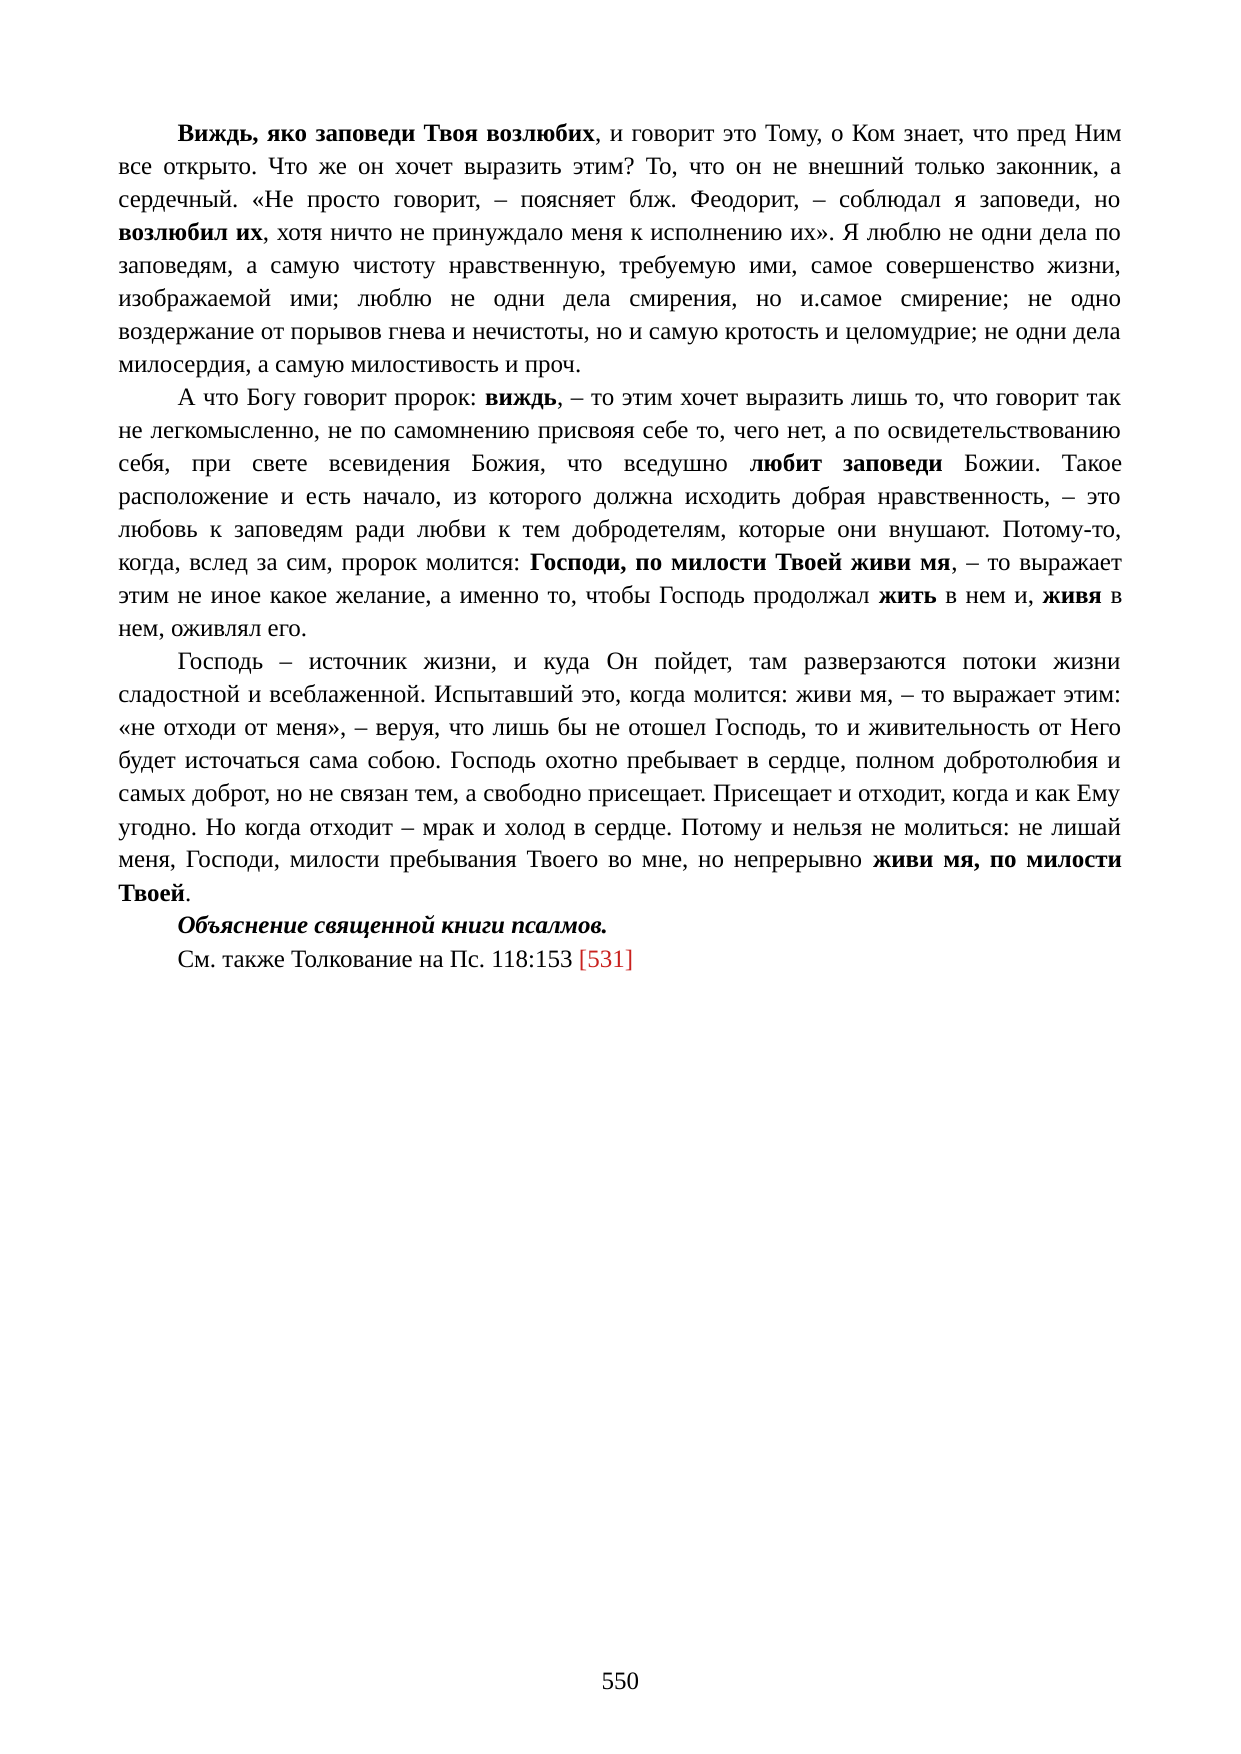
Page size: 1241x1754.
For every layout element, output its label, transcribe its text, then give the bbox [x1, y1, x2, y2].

text См. также Толкование на Пс. 118:153 [531] [118, 944, 1122, 972]
text Объяснение священной книги псалмов. [118, 911, 1122, 939]
text А что Богу говорит пророк: виждь, – то этим хочет выразить лишь то, что говорит так не легкомысленно, не по самомнению присвояя себе то, чего нет, а по освидетельствованию себя, при свете всевидения Божия, что вседушно любит заповеди Божии. Такое расположение и есть начало, из которого должна исходить добрая нравственность, – это любовь к заповедям ради любви к тем добродетелям, которые они внушают. Потому-то, когда, вслед за сим, пророк молится: Господи, по милости Твоей живи мя, – то выражает этим не иное какое желание, а именно то, чтобы Господь продолжал жить в нем и, живя в нем, оживлял его. [118, 382, 1122, 642]
text Виждь, яко заповеди Твоя возлюбих, и говорит это Тому, о Ком знает, что пред Ним все открыто. Что же он хочет выразить этим? То, что он не внешний только законник, а сердечный. «Не просто говорит, – поясняет блж. Феодорит, – соблюдал я заповеди, но возлюбил их, хотя ничто не принуждало меня к исполнению их». Я люблю не одни дела по заповедям, а самую чистоту нравственную, требуемую ими, самое совершенство жизни, изображаемой ими; люблю не одни дела смирения, но и.самое смирение; не одно воздержание от порывов гнева и нечистоты, но и самую кротость и целомудрие; не одни дела милосердия, а самую милостивость и проч. [118, 118, 1122, 378]
text Господь – источник жизни, и куда Он пойдет, там разверзаются потоки жизни сладостной и всеблаженной. Испытавший это, когда молится: живи мя, – то выражает этим: «не отходи от меня», – веруя, что лишь бы не отошел Господь, то и живительность от Него будет источаться сама собою. Господь охотно пребывает в сердце, полном добротолюбия и самых доброт, но не связан тем, а свободно присещает. Присещает и отходит, когда и как Ему угодно. Но когда отходит – мрак и холод в сердце. Потому и нельзя не молиться: не лишай меня, Господи, милости пребывания Твоего во мне, но непрерывно живи мя, по милости Твоей. [118, 646, 1122, 906]
